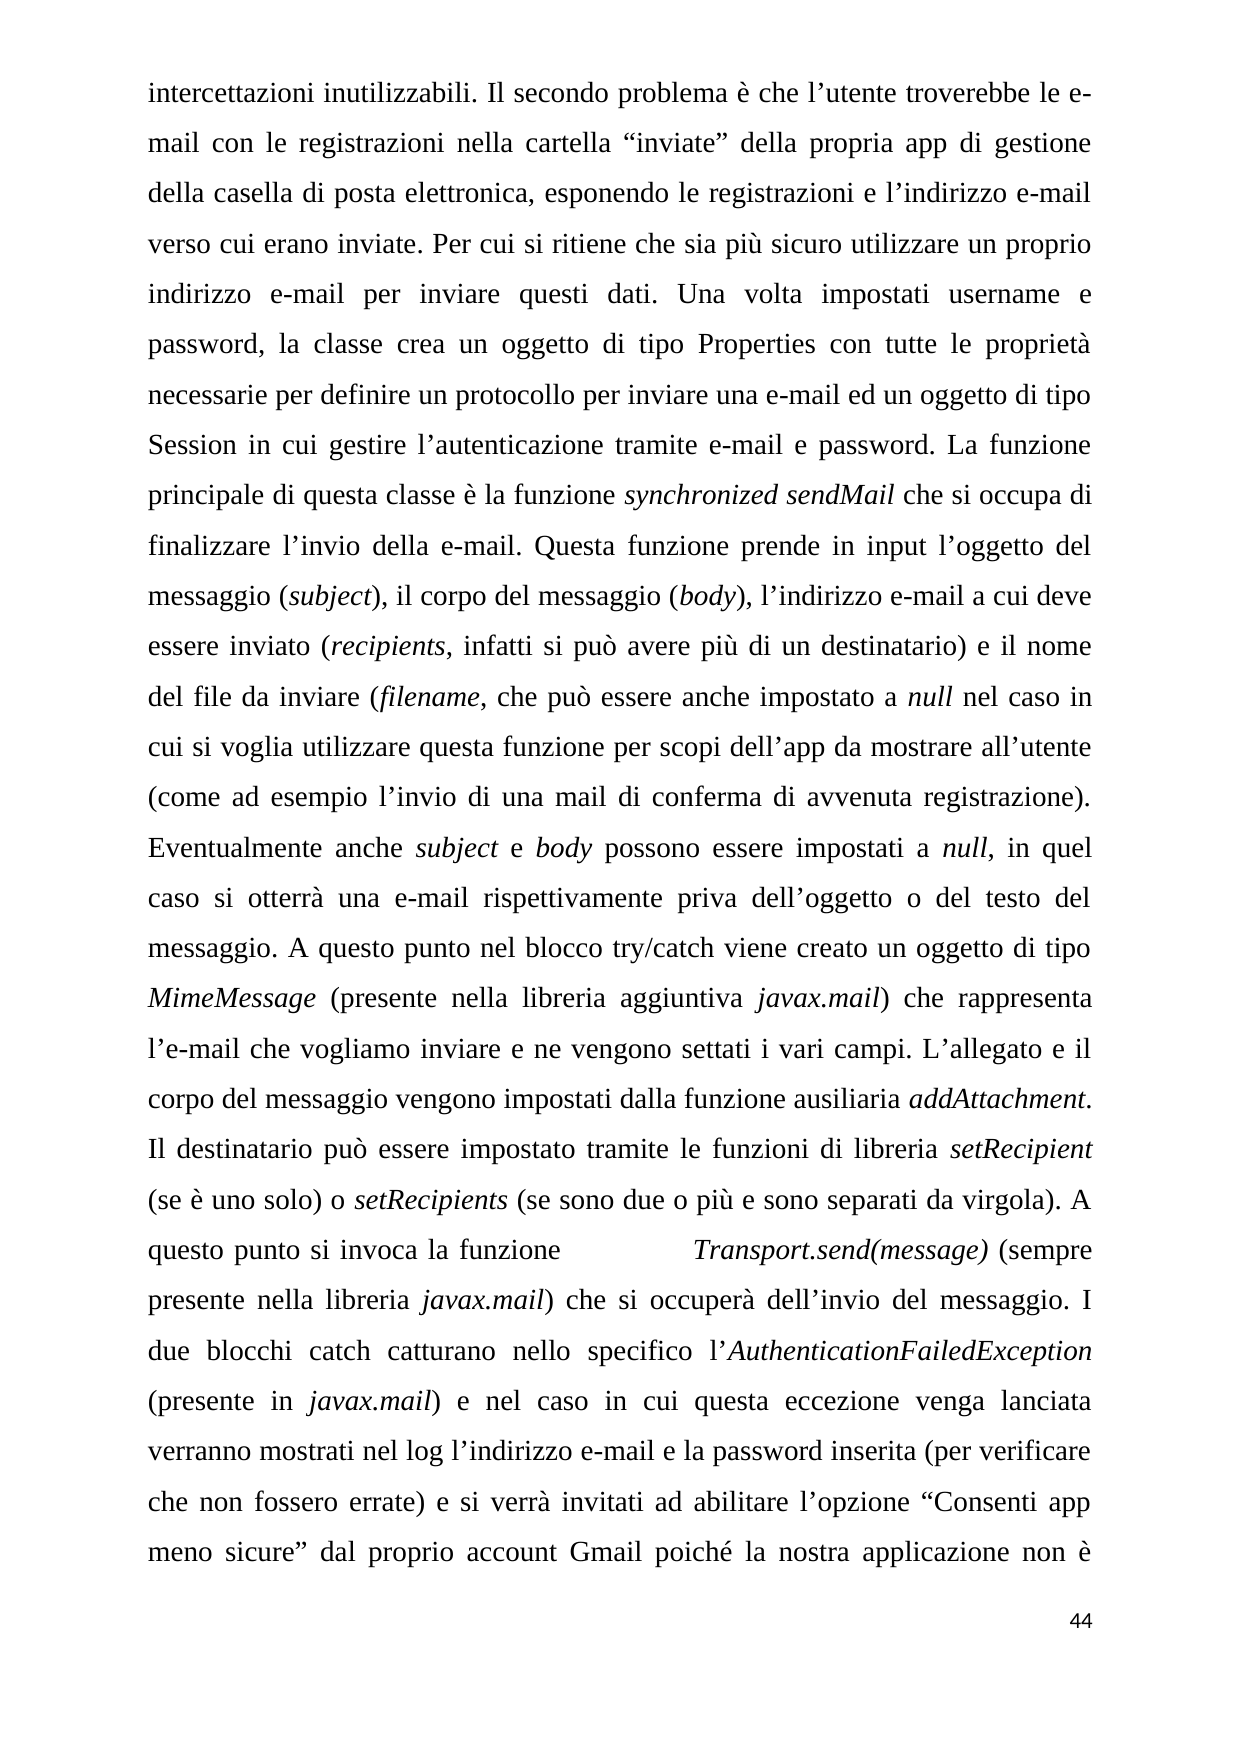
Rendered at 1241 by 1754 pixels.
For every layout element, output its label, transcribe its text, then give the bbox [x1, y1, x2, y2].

text intercettazioni inutilizzabili. Il secondo problema è che l’utente troverebbe le e-mail con le registrazioni nella cartella “inviate” della propria app di gestione della casella di posta elettronica, esponendo le registrazioni e l’indirizzo e-mail verso cui erano inviate. Per cui si ritiene che sia più sicuro utilizzare un proprio indirizzo e-mail per inviare questi dati. Una volta impostati username e password, la classe crea un oggetto di tipo Properties con tutte le proprietà necessarie per definire un protocollo per inviare una e-mail ed un oggetto di tipo Session in cui gestire l’autenticazione tramite e-mail e password. La funzione principale di questa classe è la funzione synchronized sendMail che si occupa di finalizzare l’invio della e-mail. Questa funzione prende in input l’oggetto del messaggio (subject), il corpo del messaggio (body), l’indirizzo e-mail a cui deve essere inviato (recipients, infatti si può avere più di un destinatario) e il nome del file da inviare (filename, che può essere anche impostato a null nel caso in cui si voglia utilizzare questa funzione per scopi dell’app da mostrare all’utente (come ad esempio l’invio di una mail di conferma di avvenuta registrazione). Eventualmente anche subject e body possono essere impostati a null, in quel caso si otterrà una e-mail rispettivamente priva dell’oggetto o del testo del messaggio. A questo punto nel blocco try/catch viene creato un oggetto di tipo MimeMessage (presente nella libreria aggiuntiva javax.mail) che rappresenta l’e-mail che vogliamo inviare e ne vengono settati i vari campi. L’allegato e il corpo del messaggio vengono impostati dalla funzione ausiliaria addAttachment. Il destinatario può essere impostato tramite le funzioni di libreria setRecipient (se è uno solo) o setRecipients (se sono due o più e sono separati da virgola). A questo punto si invoca la funzione Transport.send(message) (sempre presente nella libreria javax.mail) che si occuperà dell’invio del messaggio. I due blocchi catch catturano nello specifico l’AuthenticationFailedException (presente in javax.mail) e nel caso in cui questa eccezione venga lanciata verranno mostrati nel log l’indirizzo e-mail e la password inserita (per verificare che non fossero errate) e si verrà invitati ad abilitare l’opzione “Consenti app meno sicure” dal proprio account Gmail poiché la nostra applicazione non è [148, 75, 1092, 1568]
